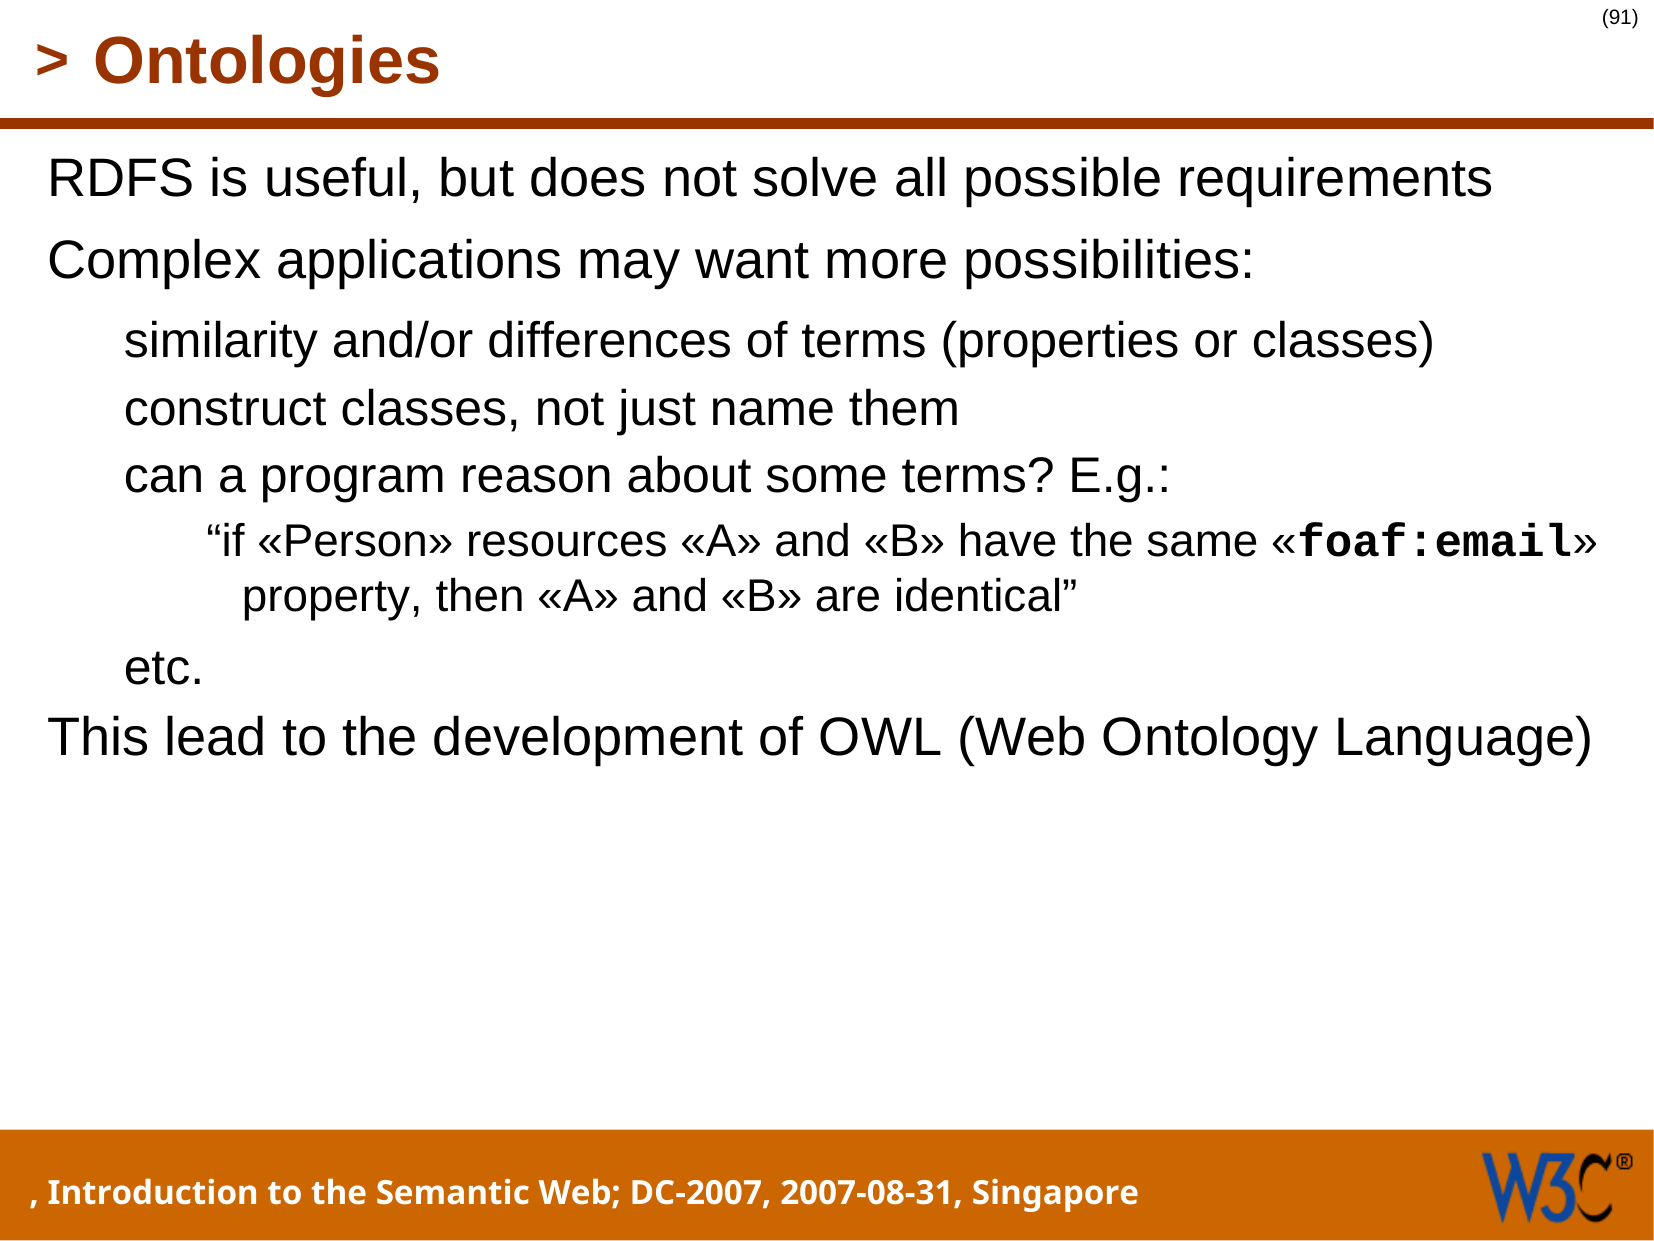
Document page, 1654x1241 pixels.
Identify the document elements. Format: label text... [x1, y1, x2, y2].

list RDFS is useful, but does not solve all possible requirements Complex applications may want more possibilities: similarity and/or differences of terms (properties or classes) construct classes, not just name them can a program reason about some terms? E.g.: “if «Person» resources «A» and «B» have the same «foaf:email» property, then «A» and «B» are identical” etc. This lead to the development of OWL (Web Ontology Language) [29, 147, 1624, 1119]
picture [1477, 1149, 1639, 1228]
title Ontologies [93, 7, 1493, 111]
